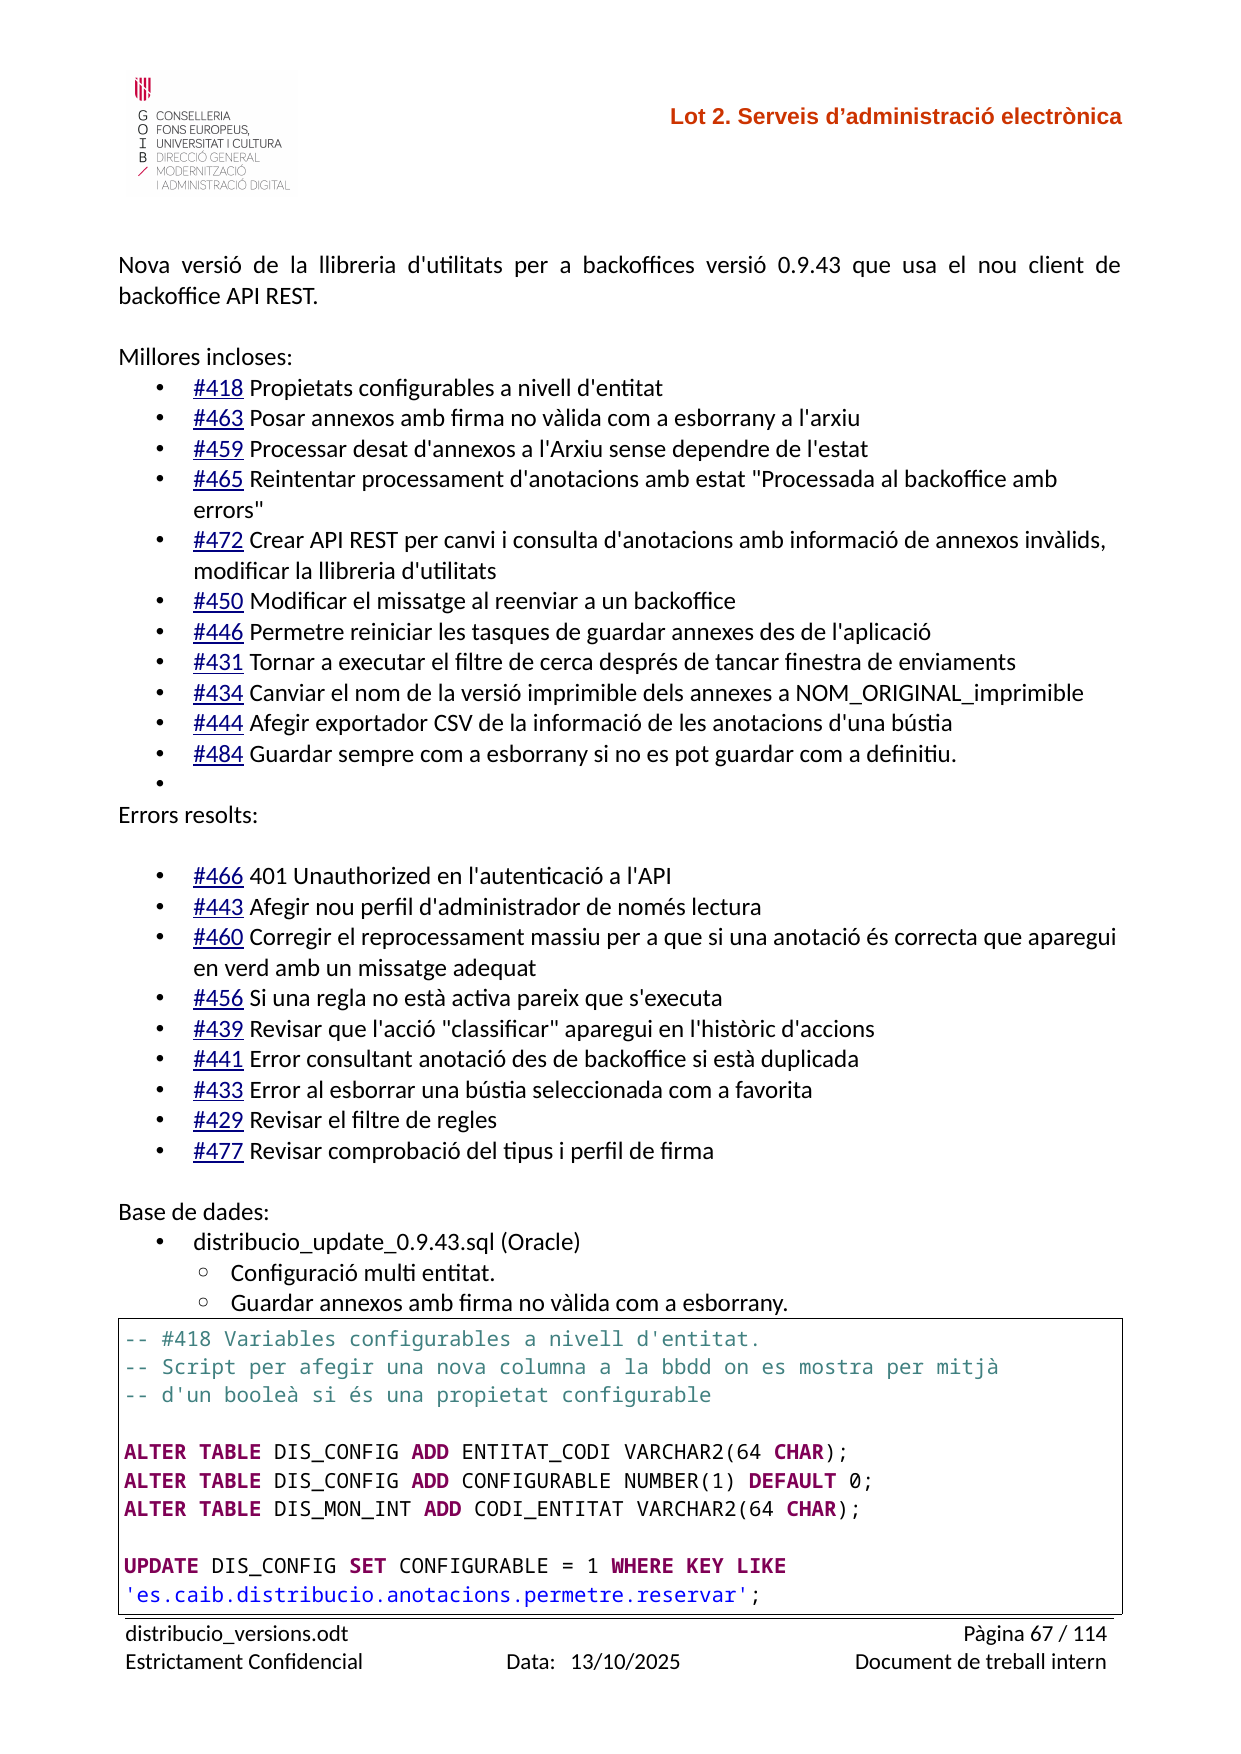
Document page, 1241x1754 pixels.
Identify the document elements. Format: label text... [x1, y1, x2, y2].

list #434 Canviar el nom de la versió imprimible dels annexes a NOM_ORIGINAL_imprimible [156, 677, 1122, 707]
list #450 Modificar el missatge al reenviar a un backoffice [156, 585, 1122, 616]
list #460 Corregir el reprocessament massiu per a que si una anotació és correcta que aparegui en verd amb un missatge adequat [156, 921, 1122, 982]
list #443 Afegir nou perfil d'administrador de només lectura [156, 891, 1122, 921]
text Errors resolts: [118, 799, 1122, 829]
list #446 Permetre reiniciar les tasques de guardar annexes des de l'aplicació [156, 616, 1122, 646]
list #439 Revisar que l'acció "classificar" aparegui en l'històric d'accions [156, 1013, 1122, 1043]
list #433 Error al esborrar una bústia seleccionada com a favorita [156, 1074, 1122, 1104]
list distribucio_update_0.9.43.sql (Oracle) [156, 1226, 1122, 1257]
list Configuració multi entitat. [193, 1257, 1122, 1287]
text Millores incloses: [118, 341, 1122, 372]
list #459 Processar desat d'annexos a l'Arxiu sense dependre de l'estat [156, 433, 1122, 463]
list #472 Crear API REST per canvi i consulta d'anotacions amb informació de annexos invàlids, modificar la llibreria d'utilitats [156, 524, 1122, 585]
text Base de dades: [118, 1196, 1122, 1226]
list #456 Si una regla no està activa pareix que s'executa [156, 982, 1122, 1013]
table_header -- #418 Variables configurables a nivell d'entitat. -- Script per afegir una nova columna a la bbdd on es mostra per mitjà -- d'un booleà si és una propietat configurable ALTER TABLE DIS_CONFIG ADD ENTITAT_CODI VARCHAR2(64 CHAR); ALTER TABLE DIS_CONFIG ADD CONFIGURABLE NUMBER(1) DEFAULT 0; ALTER TABLE DIS_MON_INT ADD CODI_ENTITAT VARCHAR2(64 CHAR); UPDATE DIS_CONFIG SET CONFIGURABLE = 1 WHERE KEY LIKE 'es.caib.distribucio.anotacions.permetre.reservar'; [119, 1319, 1122, 1614]
list #477 Revisar comprobació del tipus i perfil de firma [156, 1135, 1122, 1165]
list #441 Error consultant anotació des de backoffice si està duplicada [156, 1043, 1122, 1074]
list #431 Tornar a executar el filtre de cerca després de tancar finestra de enviaments [156, 646, 1122, 677]
list #484 Guardar sempre com a esborrany si no es pot guardar com a definitiu. [156, 738, 1122, 768]
text Nova versió de la llibreria d'utilitats per a backoffices versió 0.9.43 que usa el nou client de backoffice API REST. [118, 250, 1122, 311]
list #465 Reintentar processament d'anotacions amb estat "Processada al backoffice amb errors" [156, 463, 1122, 524]
list #429 Revisar el filtre de regles [156, 1104, 1122, 1135]
list #444 Afegir exportador CSV de la informació de les anotacions d'una bústia [156, 707, 1122, 738]
picture [126, 70, 299, 197]
list #466 401 Unauthorized en l'autenticació a l'API [156, 860, 1122, 891]
list #463 Posar annexos amb firma no vàlida com a esborrany a l'arxiu [156, 402, 1122, 433]
list #418 Propietats configurables a nivell d'entitat [156, 372, 1122, 402]
list Guardar annexos amb firma no vàlida com a esborrany. [193, 1287, 1122, 1318]
